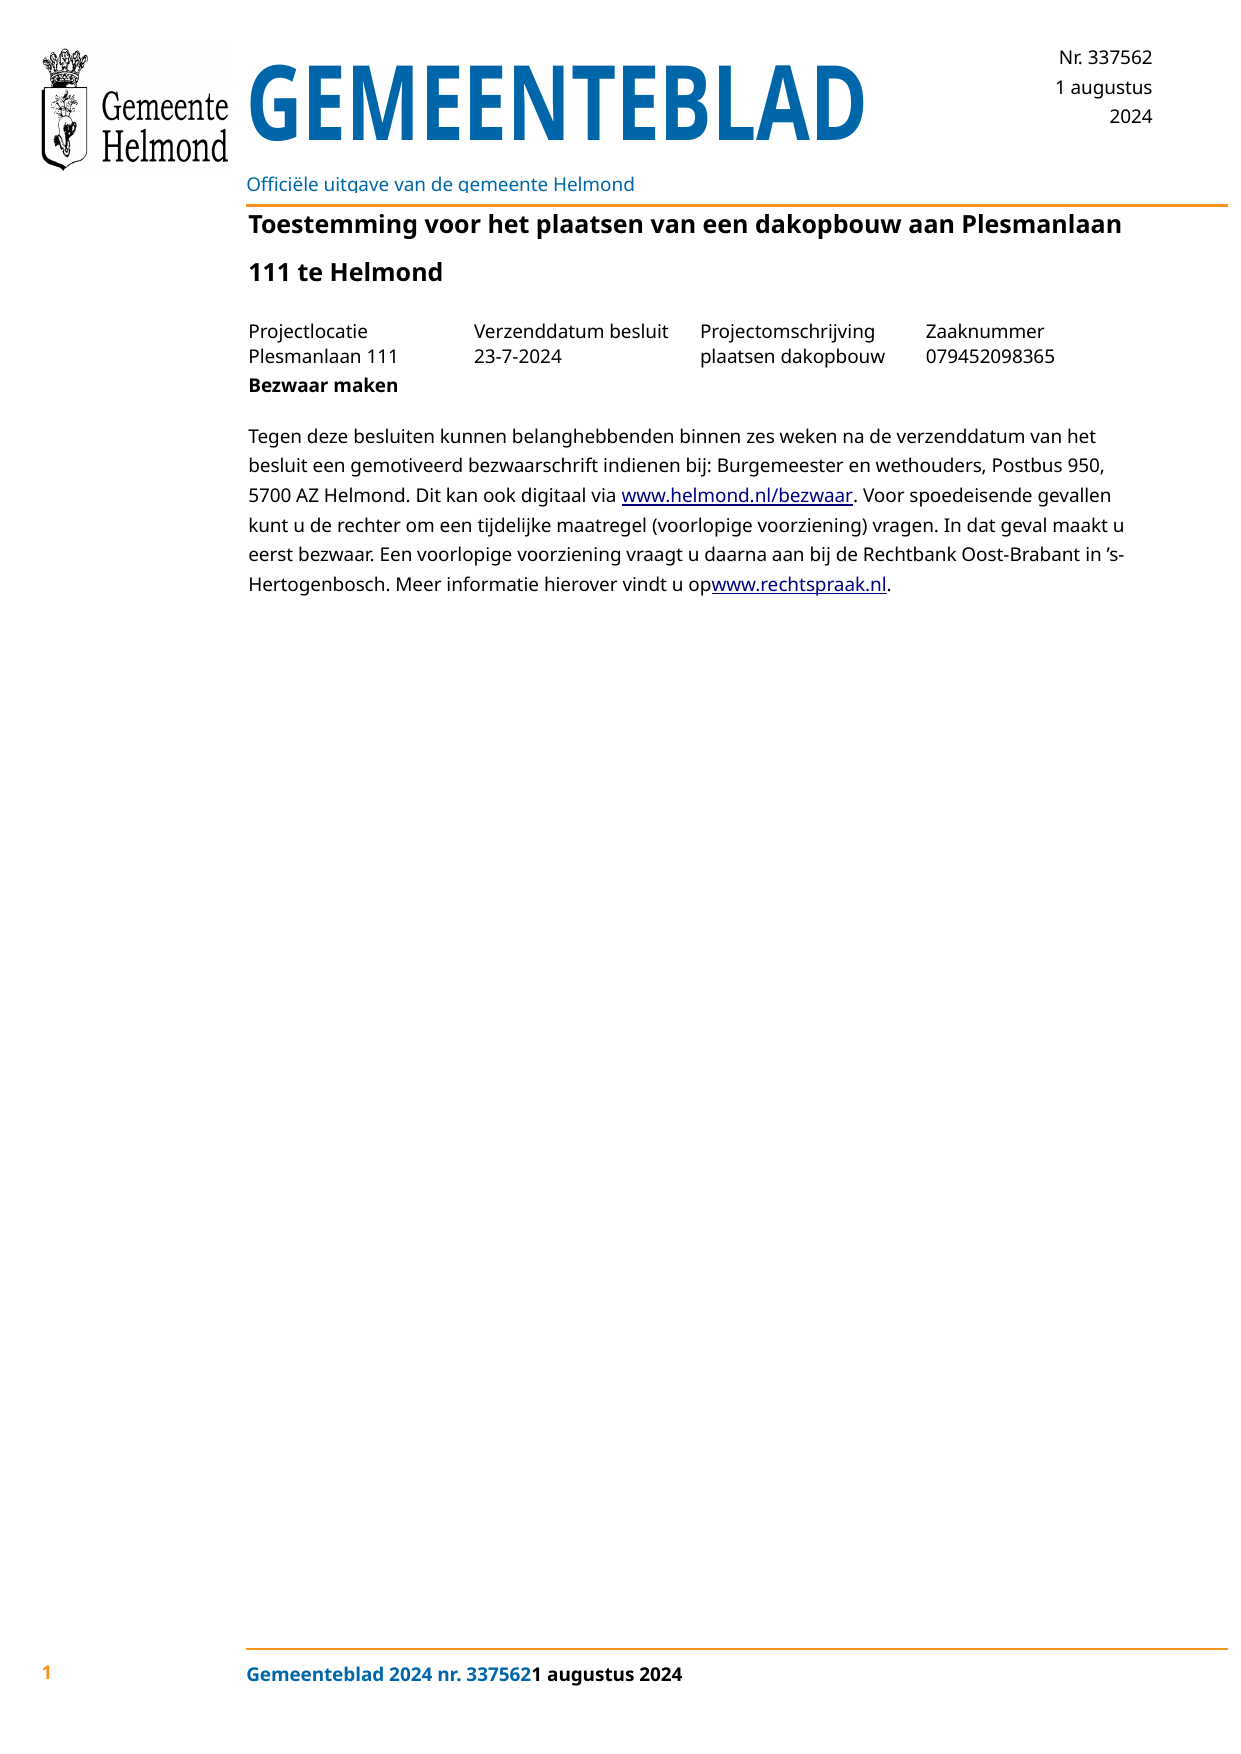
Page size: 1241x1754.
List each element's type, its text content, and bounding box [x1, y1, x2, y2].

text Tegen deze besluiten kunnen belanghebbenden binnen zes weken na de verzenddatum van het besluit een gemotiveerd bezwaarschrift indienen bij: Burgemeester en wethouders, Postbus 950, 5700 AZ Helmond. Dit kan ook digitaal via www.helmond.nl/bezwaar. Voor spoedeisende gevallen kunt u de rechter om een tijdelijke maatregel (voorlopige voorziening) vragen. In dat geval maakt u eerst bezwaar. Een voorlopige voorziening vraagt u daarna aan bij de Rechtbank Oost-Brabant in ’s-Hertogenbosch. Meer informatie hierover vindt u opwww.rechtspraak.nl. [248, 423, 1152, 597]
text Toestemming voor het plaatsen van een dakopbouw aan Plesmanlaan 111 te Helmond [248, 207, 1152, 288]
table_header Zaaknummer [926, 318, 1152, 344]
table_header Projectomschrijving [700, 318, 926, 344]
table_cell plaatsen dakopbouw [700, 344, 926, 369]
table_header Projectlocatie [248, 318, 474, 344]
text Bezwaar maken [248, 373, 1152, 398]
table_cell Plesmanlaan 111 [248, 344, 474, 369]
table_cell 23-7-2024 [474, 344, 700, 369]
table_header Verzenddatum besluit [474, 318, 700, 344]
table_cell 079452098365 [926, 344, 1152, 369]
picture [41, 47, 231, 172]
